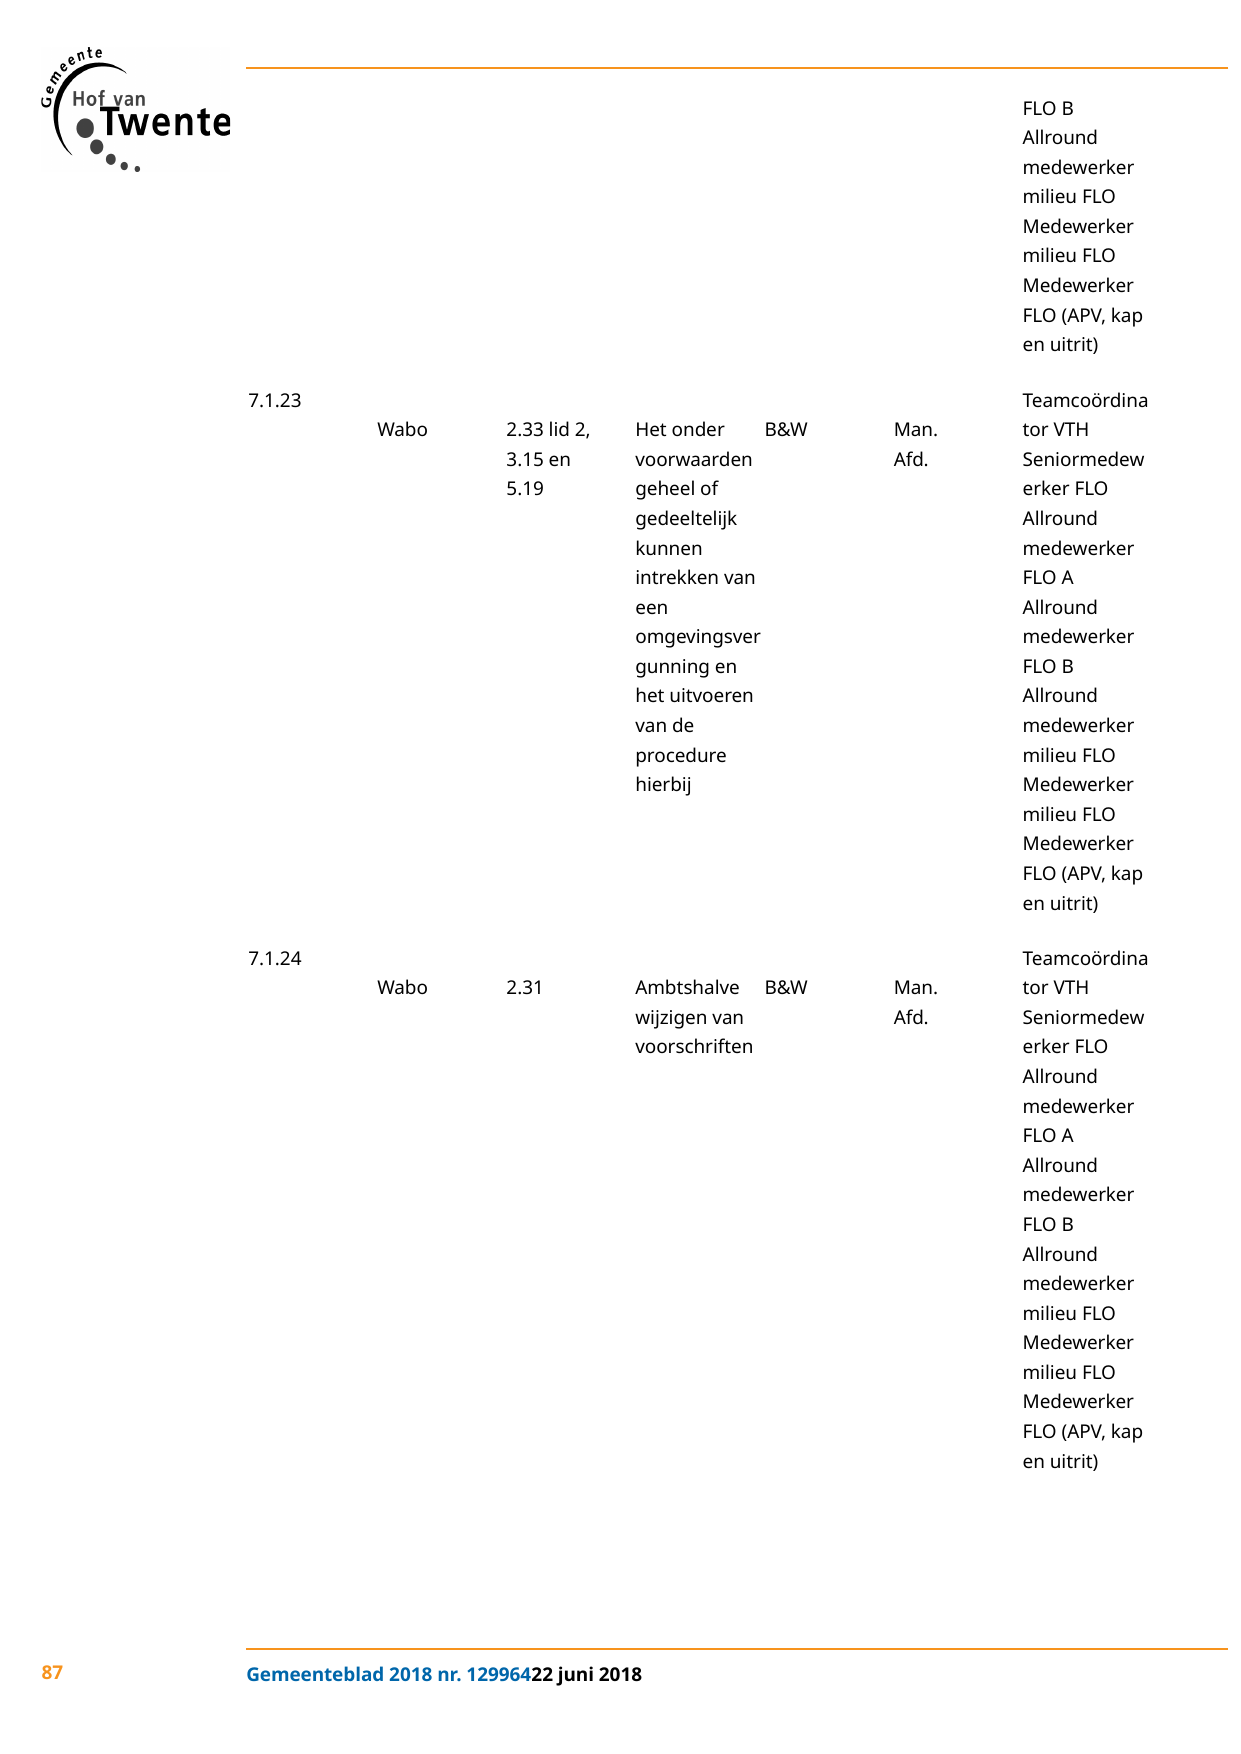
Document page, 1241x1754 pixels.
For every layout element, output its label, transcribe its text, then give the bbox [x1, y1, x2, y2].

table_cell FLO B Allround medewerker milieu FLO Medewerker milieu FLO Medewerker FLO (APV, kap en uitrit) [1023, 95, 1152, 387]
table_cell [377, 95, 506, 387]
table_cell 7.1.24 [248, 945, 377, 1503]
table_cell Ambtshalve wijzigen van voorschriften [635, 945, 764, 1503]
table_cell [635, 95, 764, 387]
picture [41, 47, 231, 172]
table_cell [248, 95, 377, 387]
table_cell Wabo [377, 945, 506, 1503]
table_cell Het onder voorwaarden geheel of gedeeltelijk kunnen intrekken van een omgevingsvergunning en het uitvoeren van de procedure hierbij [635, 387, 764, 945]
table_cell B&W [764, 387, 893, 945]
table_cell B&W [764, 945, 893, 1503]
table_cell Teamcoördinator VTH Seniormedewerker FLO Allround medewerker FLO A Allround medewerker FLO B Allround medewerker milieu FLO Medewerker milieu FLO Medewerker FLO (APV, kap en uitrit) [1023, 387, 1152, 945]
table_cell 7.1.23 [248, 387, 377, 945]
table_cell Man. Afd. [894, 945, 1022, 1503]
table_cell Teamcoördinator VTH Seniormedewerker FLO Allround medewerker FLO A Allround medewerker FLO B Allround medewerker milieu FLO Medewerker milieu FLO Medewerker FLO (APV, kap en uitrit) [1023, 945, 1152, 1503]
table_cell [506, 95, 635, 387]
table_cell 2.33 lid 2, 3.15 en 5.19 [506, 387, 635, 945]
table_cell Man. Afd. [894, 387, 1022, 945]
table_cell 2.31 [506, 945, 635, 1503]
table_cell [894, 95, 1022, 387]
table_cell [764, 95, 893, 387]
table_cell Wabo [377, 387, 506, 945]
